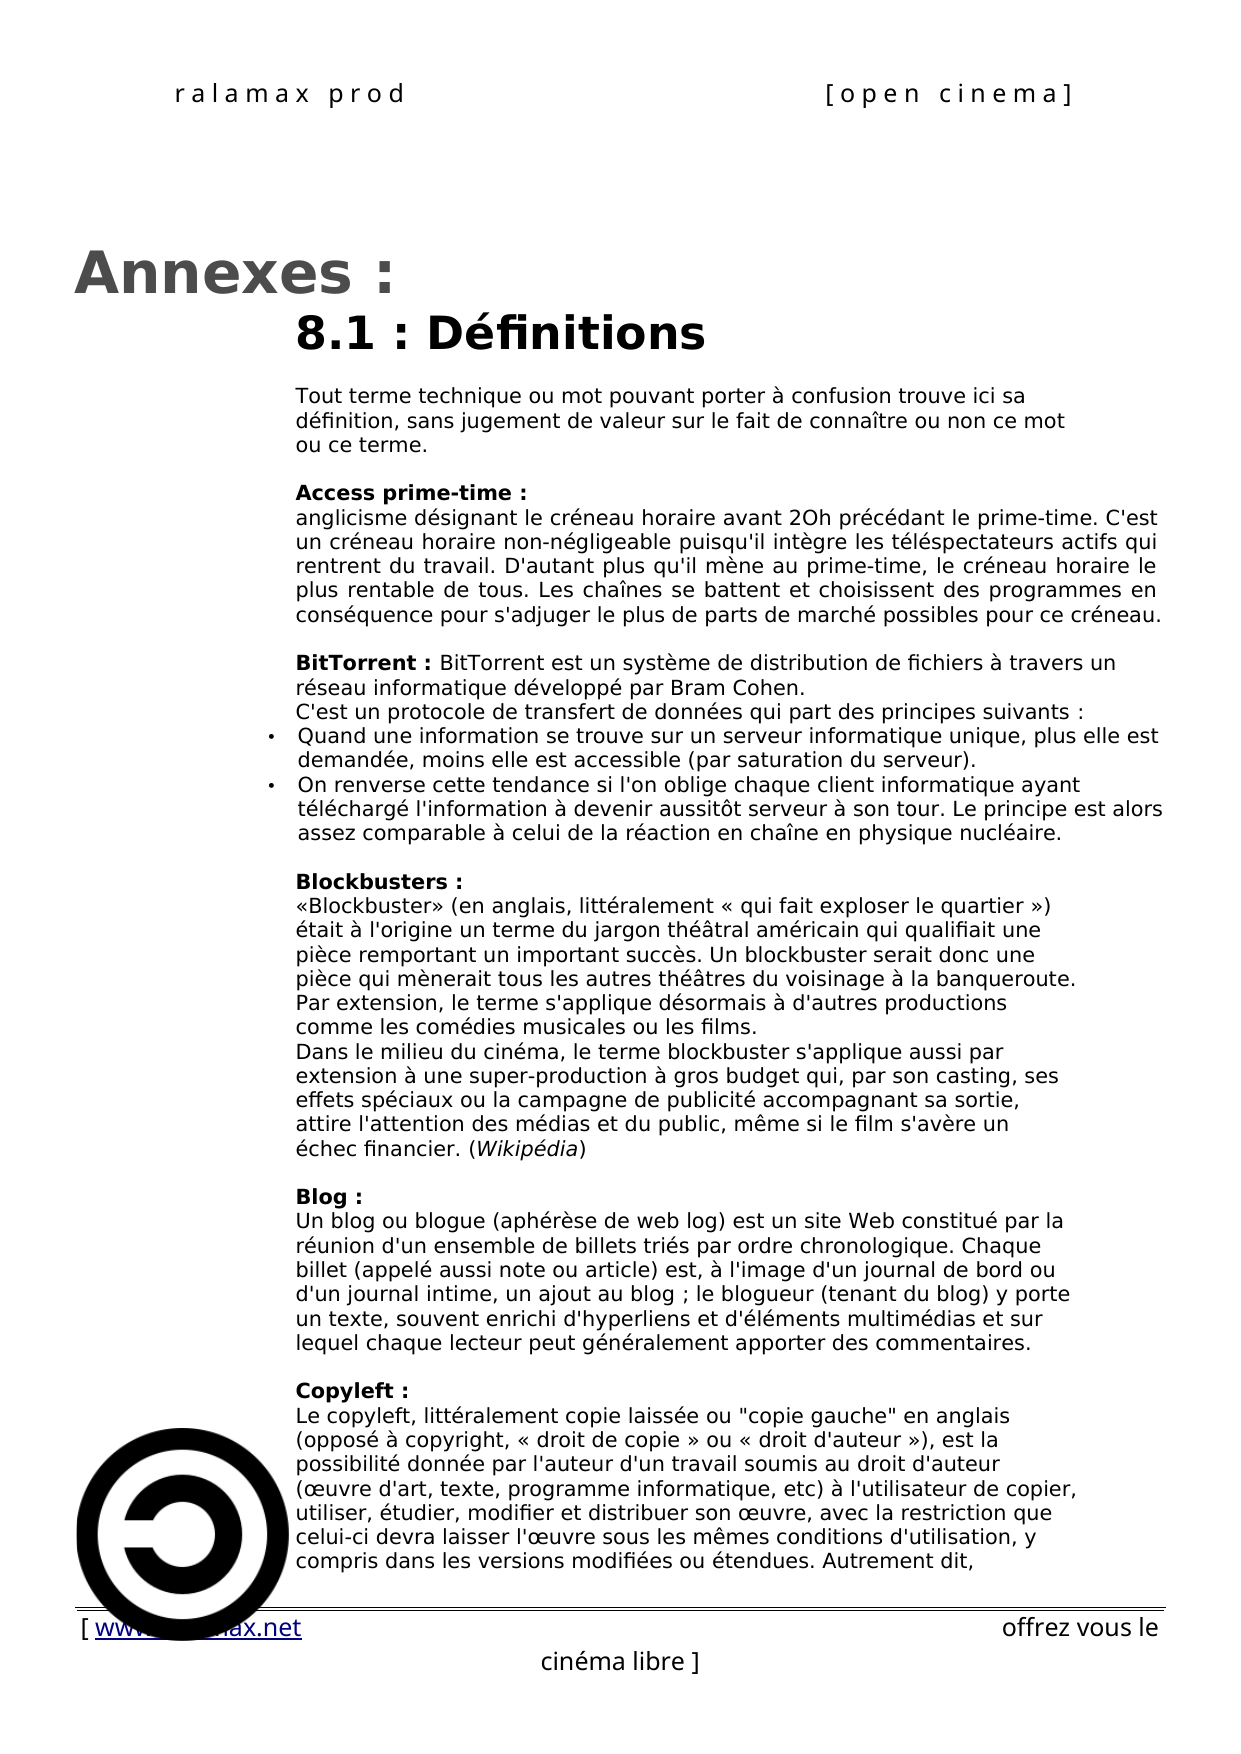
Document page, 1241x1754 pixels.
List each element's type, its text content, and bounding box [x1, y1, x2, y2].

text BitTorrent : BitTorrent est un système de distribution de fichiers à travers un réseau informatique développé par Bram Cohen. [74, 651, 1166, 700]
text 8.1 : Définitions [74, 307, 1166, 360]
text Le copyleft, littéralement copie laissée ou "copie gauche" en anglais (opposé à copyright, « droit de copie » ou « droit d'auteur »), est la possibilité donnée par l'auteur d'un travail soumis au droit d'auteur (œuvre d'art, texte, programme informatique, etc) à l'utilisateur de copier, utiliser, étudier, modifier et distribuer son œuvre, avec la restriction que celui-ci devra laisser l'œuvre sous les mêmes conditions d'utilisation, y compris dans les versions modifiées ou étendues. Autrement dit, [74, 1404, 1166, 1574]
text Blockbusters : [74, 870, 1166, 894]
text Dans le milieu du cinéma, le terme blockbuster s'applique aussi par extension à une super-production à gros budget qui, par son casting, ses effets spéciaux ou la campagne de publicité accompagnant sa sortie, attire l'attention des médias et du public, même si le film s'avère un échec financier. (Wikipédia) [74, 1040, 1166, 1161]
list Quand une information se trouve sur un serveur informatique unique, plus elle est demandée, moins elle est accessible (par saturation du serveur). [268, 724, 1166, 773]
text Un blog ou blogue (aphérèse de web log) est un site Web constitué par la réunion d'un ensemble de billets triés par ordre chronologique. Chaque billet (appelé aussi note ou article) est, à l'image d'un journal de bord ou d'un journal intime, un ajout au blog ; le blogueur (tenant du blog) y porte un texte, souvent enrichi d'hyperliens et d'éléments multimédias et sur lequel chaque lecteur peut généralement apporter des commentaires. [74, 1209, 1166, 1355]
text «Blockbuster» (en anglais, littéralement « qui fait exploser le quartier ») était à l'origine un terme du jargon théâtral américain qui qualifiait une pièce remportant un important succès. Un blockbuster serait donc une pièce qui mènerait tous les autres théâtres du voisinage à la banqueroute. Par extension, le terme s'applique désormais à d'autres productions comme les comédies musicales ou les films. [74, 894, 1166, 1040]
text Annexes : [74, 239, 1166, 307]
text Access prime-time : [74, 481, 1166, 506]
text Copyleft : [74, 1379, 1166, 1404]
picture [76, 1428, 290, 1642]
text C'est un protocole de transfert de données qui part des principes suivants : [74, 700, 1166, 724]
list On renverse cette tendance si l'on oblige chaque client informatique ayant téléchargé l'information à devenir aussitôt serveur à son tour. Le principe est alors assez comparable à celui de la réaction en chaîne en physique nucléaire. [268, 773, 1166, 846]
text Tout terme technique ou mot pouvant porter à confusion trouve ici sa définition, sans jugement de valeur sur le fait de connaître ou non ce mot ou ce terme. [74, 384, 1166, 457]
text Blog : [74, 1185, 1166, 1209]
text anglicisme désignant le créneau horaire avant 2Oh précédant le prime-time. C'est un créneau horaire non-négligeable puisqu'il intègre les téléspectateurs actifs qui rentrent du travail. D'autant plus qu'il mène au prime-time, le créneau horaire le plus rentable de tous. Les chaînes se battent et choisissent des programmes en conséquence pour s'adjuger le plus de parts de marché possibles pour ce créneau. [74, 506, 1166, 627]
